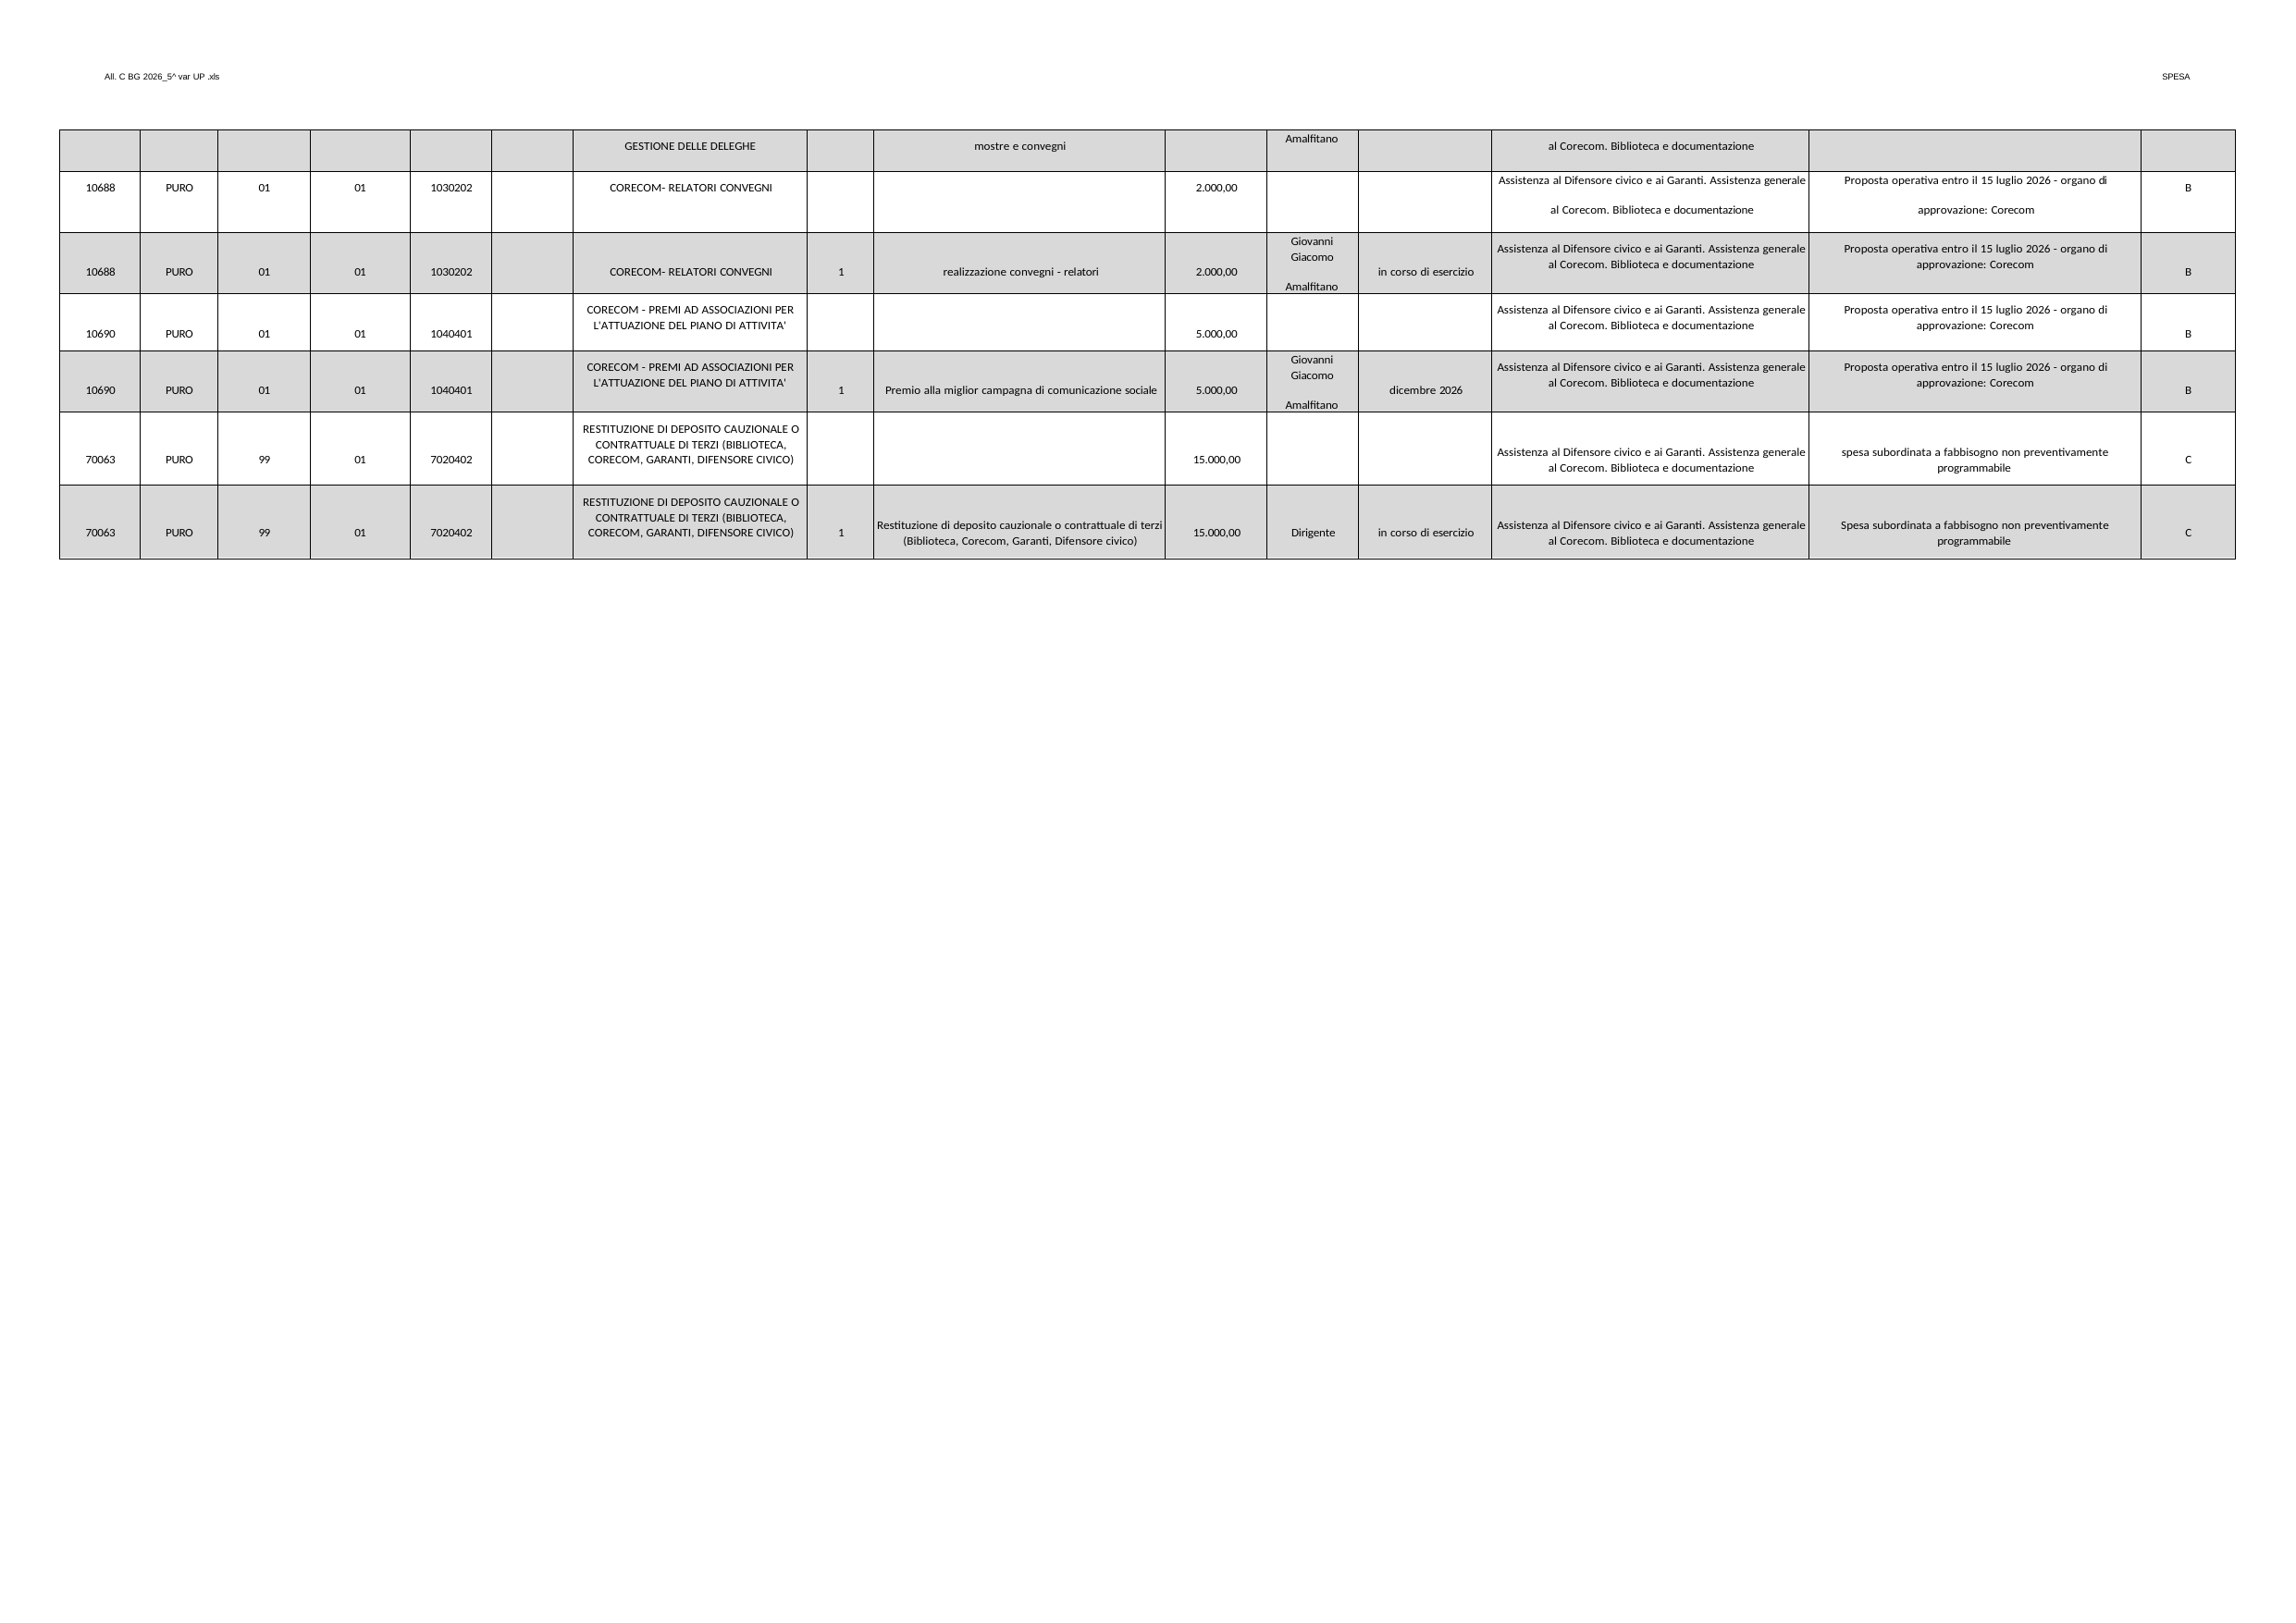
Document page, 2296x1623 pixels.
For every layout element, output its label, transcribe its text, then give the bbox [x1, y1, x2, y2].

table_cell 01 [218, 294, 310, 350]
table_cell 01 [311, 412, 410, 485]
table_cell [1267, 294, 1358, 350]
table_cell realizzazione convegni - relatori [874, 233, 1165, 293]
table_cell 01 [311, 233, 410, 293]
table_cell 01 [311, 351, 410, 412]
table_cell [492, 351, 573, 412]
table_cell GESTIONE DELLE DELEGHE [574, 130, 807, 171]
table_cell 70063 [60, 486, 140, 558]
table_cell 99 [218, 412, 310, 485]
table_cell in corso di esercizio [1359, 233, 1491, 293]
table_cell [1809, 130, 2141, 171]
table_cell RESTITUZIONE DI DEPOSITO CAUZIONALE O CONTRATTUALE DI TERZI (BIBLIOTECA, CORECOM, GARANTI, DIFENSORE CIVICO) [574, 486, 807, 558]
table_cell [1359, 130, 1491, 171]
table_cell [808, 412, 873, 485]
table_cell [411, 130, 491, 171]
table_cell [141, 130, 217, 171]
table_cell Assistenza al Difensore civico e ai Garanti. Assistenza generale al Corecom. Biblioteca e documentazione [1492, 351, 1808, 412]
table_cell Assistenza al Difensore civico e ai Garanti. Assistenza generale al Corecom. Biblioteca e documentazione [1492, 412, 1808, 485]
table_cell 99 [218, 486, 310, 558]
table_cell PURO [141, 233, 217, 293]
table_cell Proposta operativa entro il 15 luglio 2026 - organo di approvazione: Corecom [1809, 294, 2141, 350]
table_cell Giovanni Giacomo Amalfitano [1267, 233, 1358, 293]
table_cell [1267, 172, 1358, 232]
table_cell [218, 130, 310, 171]
table_cell 01 [311, 172, 410, 232]
table_cell [492, 233, 573, 293]
table_cell C [2142, 486, 2235, 558]
table_cell 15.000,00 [1166, 412, 1266, 485]
table_cell [808, 172, 873, 232]
table_cell mostre e convegni [874, 130, 1165, 171]
table_cell [492, 130, 573, 171]
table_cell 01 [218, 172, 310, 232]
table_cell [492, 486, 573, 558]
table_cell dicembre 2026 [1359, 351, 1491, 412]
table_cell CORECOM - PREMI AD ASSOCIAZIONI PER L'ATTUAZIONE DEL PIANO DI ATTIVITA' [574, 351, 807, 412]
table_cell PURO [141, 486, 217, 558]
table_cell 7020402 [411, 486, 491, 558]
table_cell Restituzione di deposito cauzionale o contrattuale di terzi (Biblioteca, Corecom, Garanti, Difensore civico) [874, 486, 1165, 558]
table_cell in corso di esercizio [1359, 486, 1491, 558]
table_cell [492, 412, 573, 485]
table_cell [874, 172, 1165, 232]
table_cell [1267, 412, 1358, 485]
table_cell 2.000,00 [1166, 172, 1266, 232]
table_cell 1 [808, 233, 873, 293]
table_cell 10690 [60, 294, 140, 350]
table_cell spesa subordinata a fabbisogno non preventivamente programmabile [1809, 412, 2141, 485]
table_cell Assistenza al Difensore civico e ai Garanti. Assistenza generale al Corecom. Biblioteca e documentazione [1492, 172, 1808, 232]
table_cell [1166, 130, 1266, 171]
table_cell B [2142, 172, 2235, 232]
table_cell 5.000,00 [1166, 294, 1266, 350]
table_cell 1030202 [411, 233, 491, 293]
table_cell 01 [218, 351, 310, 412]
table_cell [808, 130, 873, 171]
table_cell RESTITUZIONE DI DEPOSITO CAUZIONALE O CONTRATTUALE DI TERZI (BIBLIOTECA, CORECOM, GARANTI, DIFENSORE CIVICO) [574, 412, 807, 485]
table_cell 15.000,00 [1166, 486, 1266, 558]
table_cell Assistenza al Difensore civico e ai Garanti. Assistenza generale al Corecom. Biblioteca e documentazione [1492, 233, 1808, 293]
table_cell B [2142, 351, 2235, 412]
table_cell [2142, 130, 2235, 171]
table_cell 1 [808, 351, 873, 412]
table_cell [808, 294, 873, 350]
table_cell CORECOM- RELATORI CONVEGNI [574, 172, 807, 232]
table_cell [874, 294, 1165, 350]
table_cell [492, 172, 573, 232]
table_cell [1359, 294, 1491, 350]
table_cell PURO [141, 412, 217, 485]
table_cell CORECOM- RELATORI CONVEGNI [574, 233, 807, 293]
table_cell [1359, 412, 1491, 485]
table_cell PURO [141, 351, 217, 412]
table_cell B [2142, 294, 2235, 350]
table_cell 2.000,00 [1166, 233, 1266, 293]
table_cell B [2142, 233, 2235, 293]
table_cell Assistenza al Difensore civico e ai Garanti. Assistenza generale al Corecom. Biblioteca e documentazione [1492, 294, 1808, 350]
table_cell 1 [808, 486, 873, 558]
table_cell 10688 [60, 172, 140, 232]
table_cell [492, 294, 573, 350]
table_cell PURO [141, 294, 217, 350]
table_cell Proposta operativa entro il 15 luglio 2026 - organo di approvazione: Corecom [1809, 351, 2141, 412]
table_cell PURO [141, 172, 217, 232]
table_cell Spesa subordinata a fabbisogno non preventivamente programmabile [1809, 486, 2141, 558]
table_cell Giovanni Giacomo Amalfitano [1267, 351, 1358, 412]
table_cell CORECOM - PREMI AD ASSOCIAZIONI PER L'ATTUAZIONE DEL PIANO DI ATTIVITA' [574, 294, 807, 350]
table_cell C [2142, 412, 2235, 485]
table_cell Amalfitano [1267, 130, 1358, 171]
table_cell Proposta operativa entro il 15 luglio 2026 - organo di approvazione: Corecom [1809, 172, 2141, 232]
table_cell 5.000,00 [1166, 351, 1266, 412]
table_cell al Corecom. Biblioteca e documentazione [1492, 130, 1808, 171]
table_cell [1359, 172, 1491, 232]
table_cell [874, 412, 1165, 485]
table_cell 10690 [60, 351, 140, 412]
table_cell 7020402 [411, 412, 491, 485]
table_cell 01 [311, 294, 410, 350]
table_cell 01 [311, 486, 410, 558]
table_cell 1040401 [411, 294, 491, 350]
table_cell 1030202 [411, 172, 491, 232]
table_cell Dirigente [1267, 486, 1358, 558]
table_cell [311, 130, 410, 171]
table_cell 01 [218, 233, 310, 293]
table_cell 10688 [60, 233, 140, 293]
table_cell Assistenza al Difensore civico e ai Garanti. Assistenza generale al Corecom. Biblioteca e documentazione [1492, 486, 1808, 558]
table_cell 1040401 [411, 351, 491, 412]
table_cell [60, 130, 140, 171]
table_cell 70063 [60, 412, 140, 485]
table_cell Premio alla miglior campagna di comunicazione sociale [874, 351, 1165, 412]
table_cell Proposta operativa entro il 15 luglio 2026 - organo di approvazione: Corecom [1809, 233, 2141, 293]
